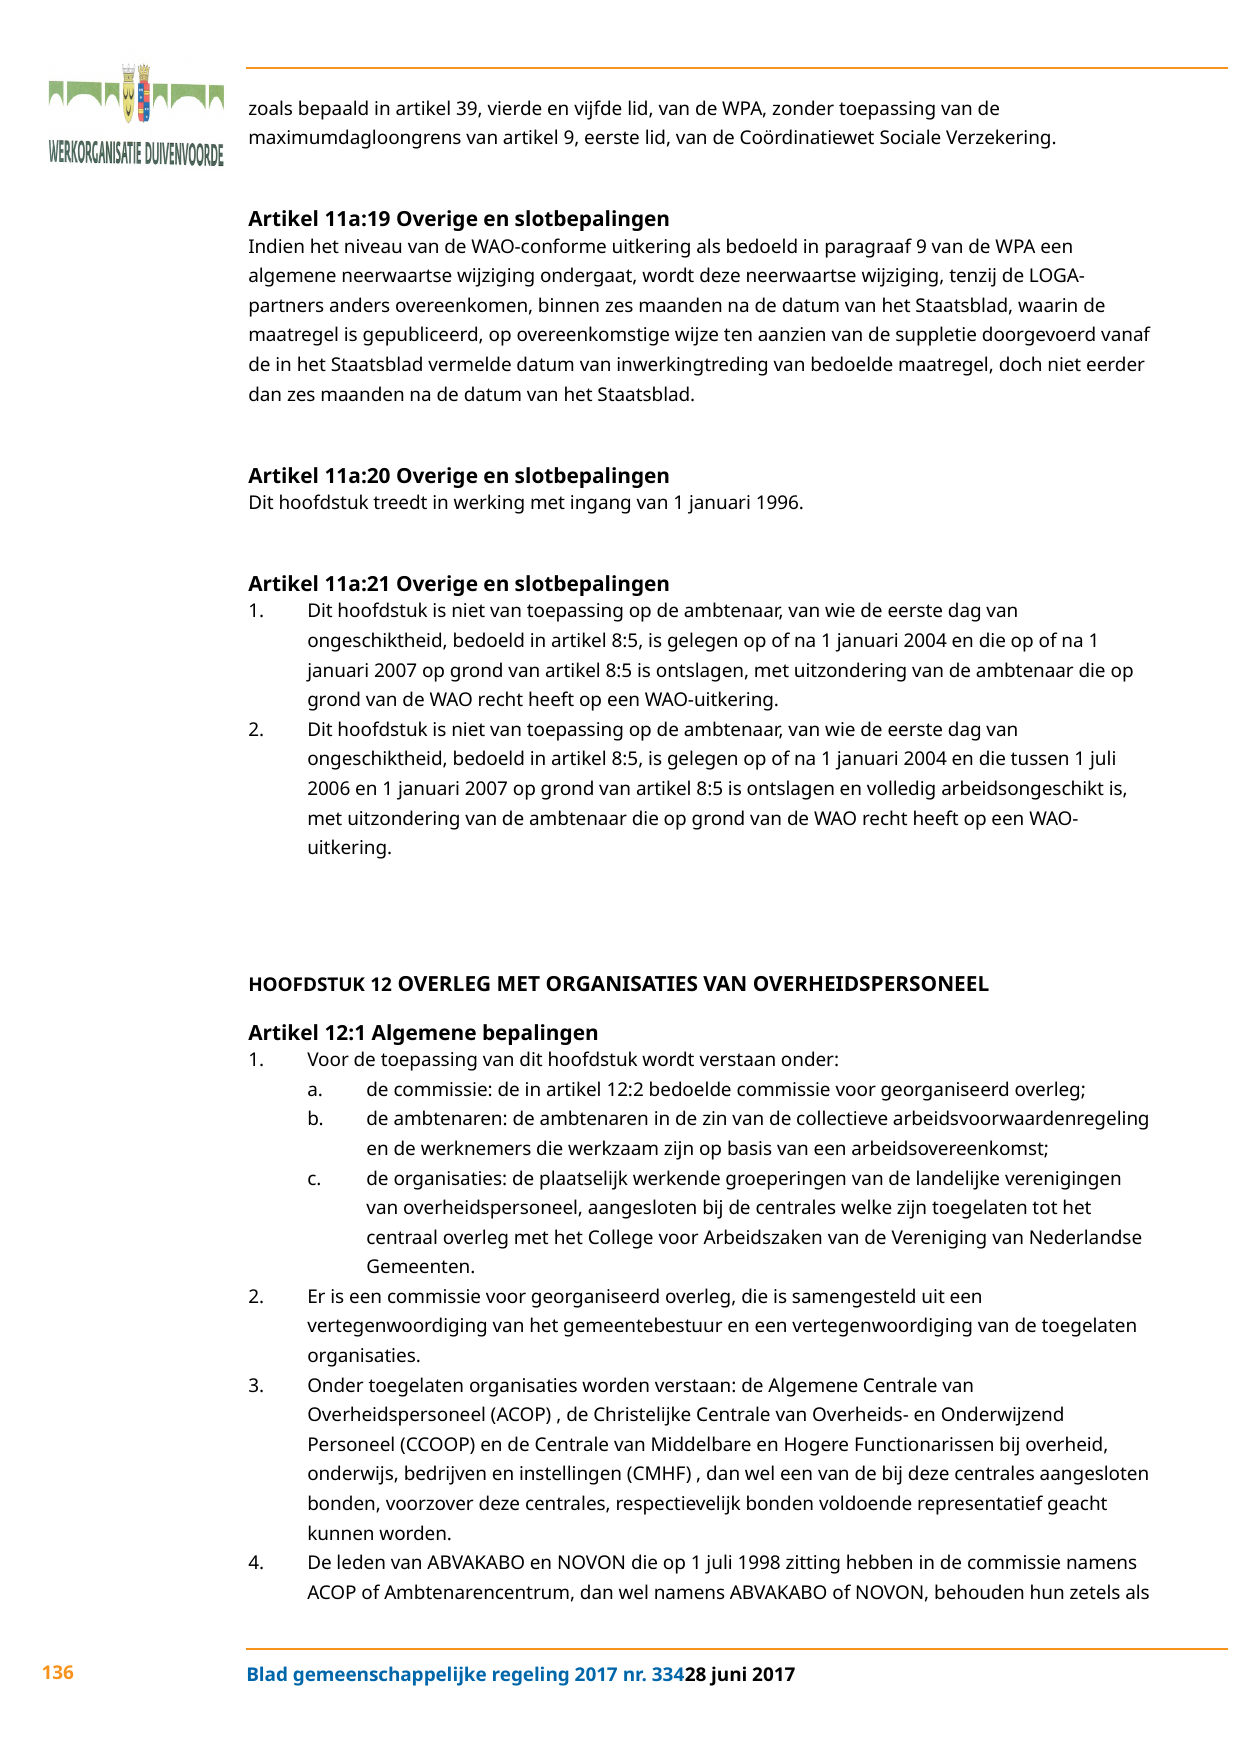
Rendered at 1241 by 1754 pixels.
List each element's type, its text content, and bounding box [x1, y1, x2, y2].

text Artikel 11a:21 Overige en slotbepalingen [248, 569, 1152, 598]
text HOOFDSTUK 12 OVERLEG MET ORGANISATIES VAN OVERHEIDSPERSONEEL [248, 969, 1152, 997]
list de organisaties: de plaatselijk werkende groeperingen van de landelijke verenigingen van overheidspersoneel, aangesloten bij de centrales welke zijn toegelaten tot het centraal overleg met het College voor Arbeidszaken van de Vereniging van Nederlandse Gemeenten. [307, 1165, 1152, 1279]
list Voor de toepassing van dit hoofdstuk wordt verstaan onder: [248, 1046, 1152, 1072]
text Dit hoofdstuk treedt in werking met ingang van 1 januari 1996. [248, 489, 1152, 515]
list de ambtenaren: de ambtenaren in de zin van de collectieve arbeidsvoorwaardenregeling en de werknemers die werkzaam zijn op basis van een arbeidsovereenkomst; [307, 1106, 1152, 1161]
picture [41, 47, 231, 172]
list Er is een commissie voor georganiseerd overleg, die is samengesteld uit een vertegenwoordiging van het gemeentebestuur en een vertegenwoordiging van de toegelaten organisaties. [248, 1283, 1152, 1368]
text Artikel 12:1 Algemene bepalingen [248, 1018, 1152, 1046]
list de commissie: de in artikel 12:2 bedoelde commissie voor georganiseerd overleg; [307, 1076, 1152, 1102]
list Dit hoofdstuk is niet van toepassing op de ambtenaar, van wie de eerste dag van ongeschiktheid, bedoeld in artikel 8:5, is gelegen op of na 1 januari 2004 en die tussen 1 juli 2006 en 1 januari 2007 op grond van artikel 8:5 is ontslagen en volledig arbeidsongeschikt is, met uitzondering van de ambtenaar die op grond van de WAO recht heeft op een WAO-uitkering. [248, 716, 1152, 860]
text Indien het niveau van de WAO-conforme uitkering als bedoeld in paragraaf 9 van de WPA een algemene neerwaartse wijziging ondergaat, wordt deze neerwaartse wijziging, tenzij de LOGA-partners anders overeenkomen, binnen zes maanden na de datum van het Staatsblad, waarin de maatregel is gepubliceerd, op overeenkomstige wijze ten aanzien van de suppletie doorgevoerd vanaf de in het Staatsblad vermelde datum van inwerkingtreding van bedoelde maatregel, doch niet eerder dan zes maanden na de datum van het Staatsblad. [248, 233, 1152, 406]
text Artikel 11a:20 Overige en slotbepalingen [248, 461, 1152, 489]
text zoals bepaald in artikel 39, vierde en vijfde lid, van de WPA, zonder toepassing van de maximumdagloongrens van artikel 9, eerste lid, van de Coördinatiewet Sociale Verzekering. [248, 95, 1152, 150]
list Onder toegelaten organisaties worden verstaan: de Algemene Centrale van Overheidspersoneel (ACOP) , de Christelijke Centrale van Overheids- en Onderwijzend Personeel (CCOOP) en de Centrale van Middelbare en Hogere Functionarissen bij overheid, onderwijs, bedrijven en instellingen (CMHF) , dan wel een van de bij deze centrales aangesloten bonden, voorzover deze centrales, respectievelijk bonden voldoende representatief geacht kunnen worden. [248, 1372, 1152, 1545]
text Artikel 11a:19 Overige en slotbepalingen [248, 204, 1152, 233]
list De leden van ABVAKABO en NOVON die op 1 juli 1998 zitting hebben in de commissie namens ACOP of Ambtenarencentrum, dan wel namens ABVAKABO of NOVON, behouden hun zetels als [248, 1549, 1152, 1604]
list Dit hoofdstuk is niet van toepassing op de ambtenaar, van wie de eerste dag van ongeschiktheid, bedoeld in artikel 8:5, is gelegen op of na 1 januari 2004 en die op of na 1 januari 2007 op grond van artikel 8:5 is ontslagen, met uitzondering van de ambtenaar die op grond van de WAO recht heeft op een WAO-uitkering. [248, 598, 1152, 712]
